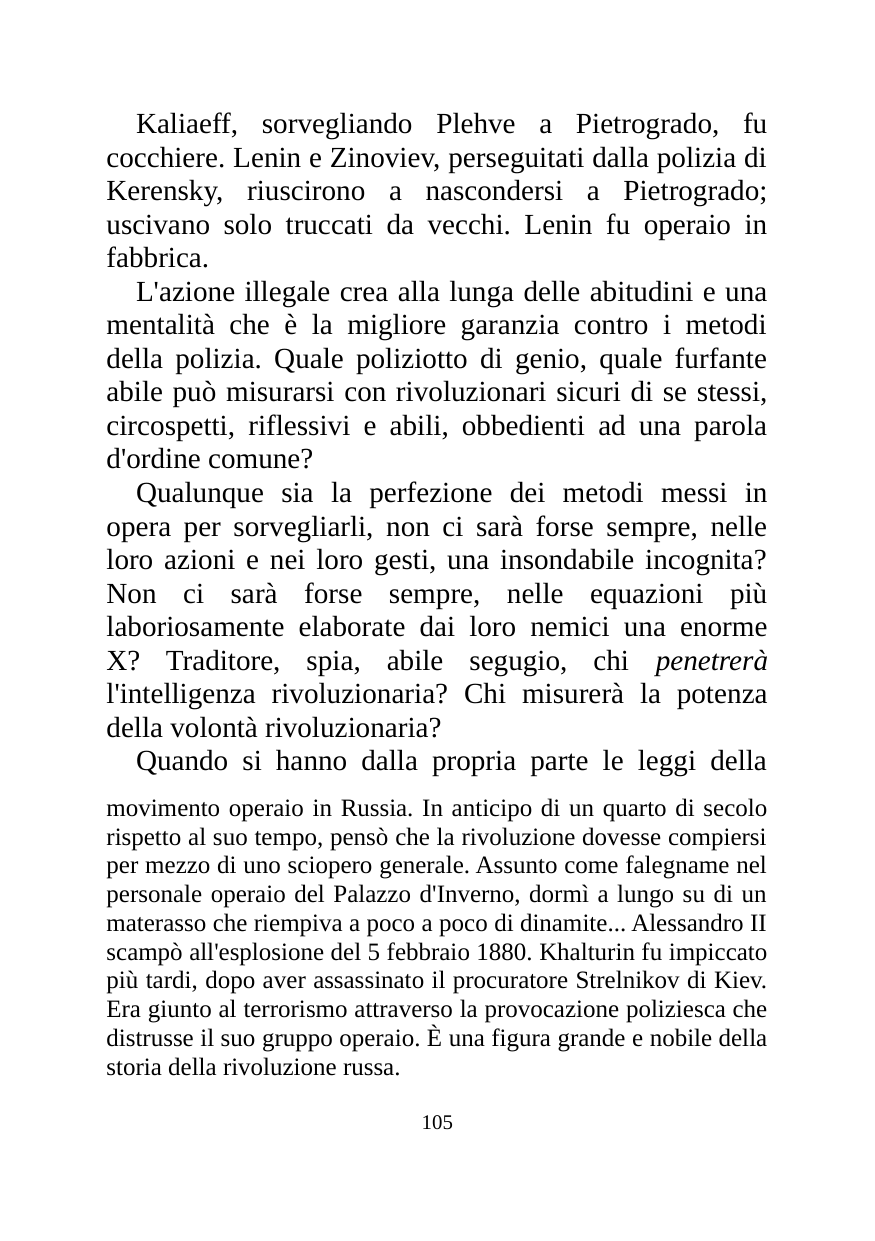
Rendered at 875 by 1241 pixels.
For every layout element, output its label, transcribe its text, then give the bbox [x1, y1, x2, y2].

text Kaliaeff, sorvegliando Plehve a Pietrogrado, fu cocchiere. Lenin e Zinoviev, perseguitati dalla polizia di Kerensky, riuscirono a nascondersi a Pietrogrado; uscivano solo truccati da vecchi. Lenin fu operaio in fabbrica. [106, 106, 768, 274]
text Qualunque sia la perfezione dei metodi messi in opera per sorvegliarli, non ci sarà forse sempre, nelle loro azioni e nei loro gesti, una insondabile incognita? Non ci sarà forse sempre, nelle equazioni più laboriosamente elaborate dai loro nemici una enorme X? Traditore, spia, abile segugio, chi penetrerà l'intelligenza rivoluzionaria? Chi misurerà la potenza della volontà rivoluzionaria? [106, 475, 768, 743]
text movimento operaio in Russia. In anticipo di un quarto di secolo rispetto al suo tempo, pensò che la rivoluzione dovesse compiersi per mezzo di uno sciopero generale. Assunto come falegname nel personale operaio del Palazzo d'Inverno, dormì a lungo su di un materasso che riempiva a poco a poco di dinamite... Alessandro II scampò all'esplosione del 5 febbraio 1880. Khalturin fu impiccato più tardi, dopo aver assassinato il procuratore Strelnikov di Kiev. Era giunto al terrorismo attraverso la provocazione poliziesca che distrusse il suo gruppo operaio. È una figura grande e nobile della storia della rivoluzione russa. [106, 793, 768, 1080]
text L'azione illegale crea alla lunga delle abitudini e una mentalità che è la migliore garanzia contro i metodi della polizia. Quale poliziotto di genio, quale furfante abile può misurarsi con rivoluzionari sicuri di se stessi, circospetti, riflessivi e abili, obbedienti ad una parola d'ordine comune? [106, 274, 768, 475]
text Quando si hanno dalla propria parte le leggi della [106, 743, 768, 777]
